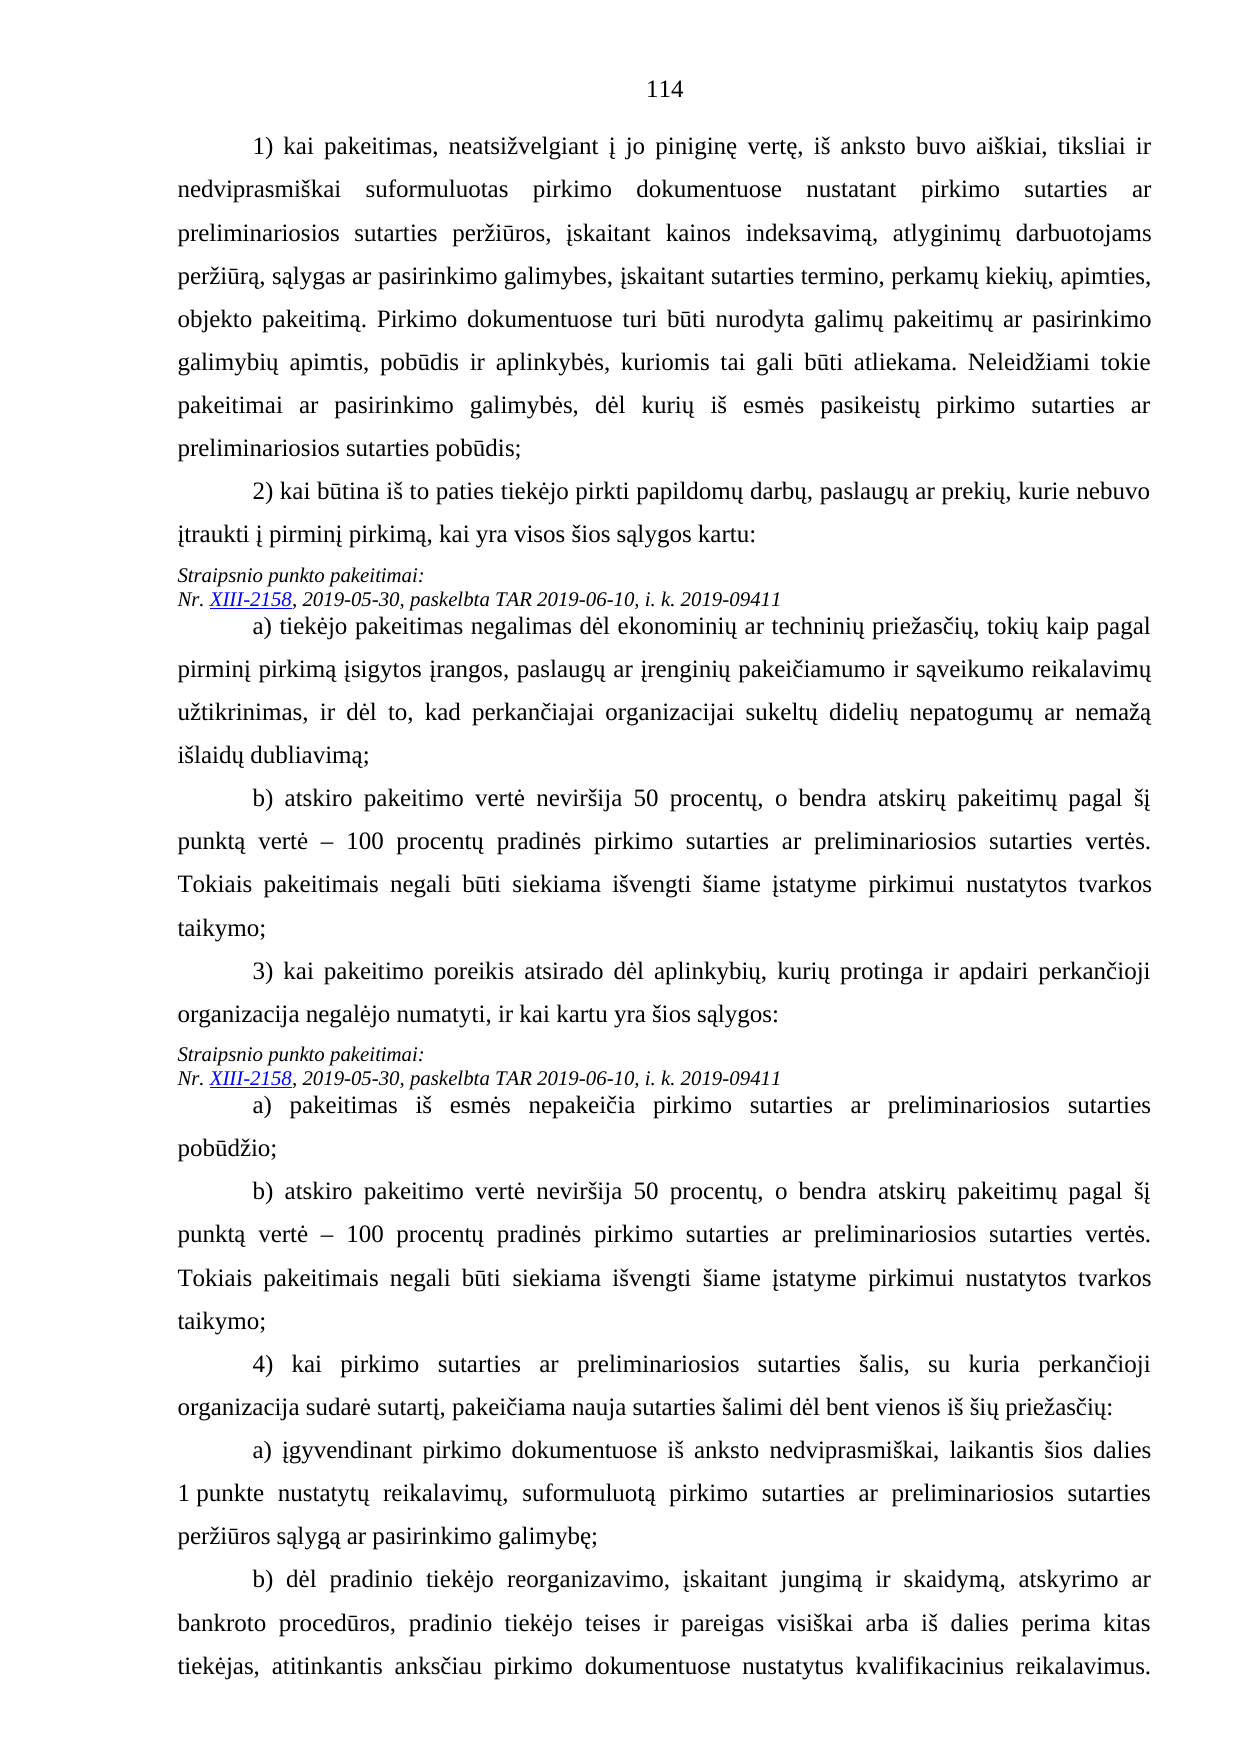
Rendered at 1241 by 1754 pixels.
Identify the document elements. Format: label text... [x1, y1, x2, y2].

text a) tiekėjo pakeitimas negalimas dėl ekonominių ar techninių priežasčių, tokių kaip pagal pirminį pirkimą įsigytos įrangos, paslaugų ar įrenginių pakeičiamumo ir sąveikumo reikalavimų užtikrinimas, ir dėl to, kad perkančiajai organizacijai sukeltų didelių nepatogumų ar nemažą išlaidų dubliavimą; [177, 611, 1152, 769]
text Straipsnio punkto pakeitimai: [177, 1042, 1152, 1066]
text a) įgyvendinant pirkimo dokumentuose iš anksto nedviprasmiškai, laikantis šios dalies 1 punkte nustatytų reikalavimų, suformuluotą pirkimo sutarties ar preliminariosios sutarties peržiūros sąlygą ar pasirinkimo galimybę; [177, 1435, 1152, 1550]
text Nr. XIII-2158, 2019-05-30, paskelbta TAR 2019-06-10, i. k. 2019-09411 [177, 587, 1152, 611]
text b) atskiro pakeitimo vertė neviršija 50 procentų, o bendra atskirų pakeitimų pagal šį punktą vertė – 100 procentų pradinės pirkimo sutarties ar preliminariosios sutarties vertės. Tokiais pakeitimais negali būti siekiama išvengti šiame įstatyme pirkimui nustatytos tvarkos taikymo; [177, 1176, 1152, 1334]
text b) atskiro pakeitimo vertė neviršija 50 procentų, o bendra atskirų pakeitimų pagal šį punktą vertė – 100 procentų pradinės pirkimo sutarties ar preliminariosios sutarties vertės. Tokiais pakeitimais negali būti siekiama išvengti šiame įstatyme pirkimui nustatytos tvarkos taikymo; [177, 783, 1152, 941]
text Straipsnio punkto pakeitimai: [177, 563, 1152, 587]
text 2) kai būtina iš to paties tiekėjo pirkti papildomų darbų, paslaugų ar prekių, kurie nebuvo įtraukti į pirminį pirkimą, kai yra visos šios sąlygos kartu: [177, 476, 1152, 548]
text Nr. XIII-2158, 2019-05-30, paskelbta TAR 2019-06-10, i. k. 2019-09411 [177, 1066, 1152, 1090]
text a) pakeitimas iš esmės nepakeičia pirkimo sutarties ar preliminariosios sutarties pobūdžio; [177, 1090, 1152, 1162]
text b) dėl pradinio tiekėjo reorganizavimo, įskaitant jungimą ir skaidymą, atskyrimo ar bankroto procedūros, pradinio tiekėjo teises ir pareigas visiškai arba iš dalies perima kitas tiekėjas, atitinkantis anksčiau pirkimo dokumentuose nustatytus kvalifikacinius reikalavimus. [177, 1564, 1152, 1679]
text 3) kai pakeitimo poreikis atsirado dėl aplinkybių, kurių protinga ir apdairi perkančioji organizacija negalėjo numatyti, ir kai kartu yra šios sąlygos: [177, 956, 1152, 1028]
text 4) kai pirkimo sutarties ar preliminariosios sutarties šalis, su kuria perkančioji organizacija sudarė sutartį, pakeičiama nauja sutarties šalimi dėl bent vienos iš šių priežasčių: [177, 1349, 1152, 1421]
text 1) kai pakeitimas, neatsižvelgiant į jo piniginę vertę, iš anksto buvo aiškiai, tiksliai ir nedviprasmiškai suformuluotas pirkimo dokumentuose nustatant pirkimo sutarties ar preliminariosios sutarties peržiūros, įskaitant kainos indeksavimą, atlyginimų darbuotojams peržiūrą, sąlygas ar pasirinkimo galimybes, įskaitant sutarties termino, perkamų kiekių, apimties, objekto pakeitimą. Pirkimo dokumentuose turi būti nurodyta galimų pakeitimų ar pasirinkimo galimybių apimtis, pobūdis ir aplinkybės, kuriomis tai gali būti atliekama. Neleidžiami tokie pakeitimai ar pasirinkimo galimybės, dėl kurių iš esmės pasikeistų pirkimo sutarties ar preliminariosios sutarties pobūdis; [177, 131, 1152, 462]
